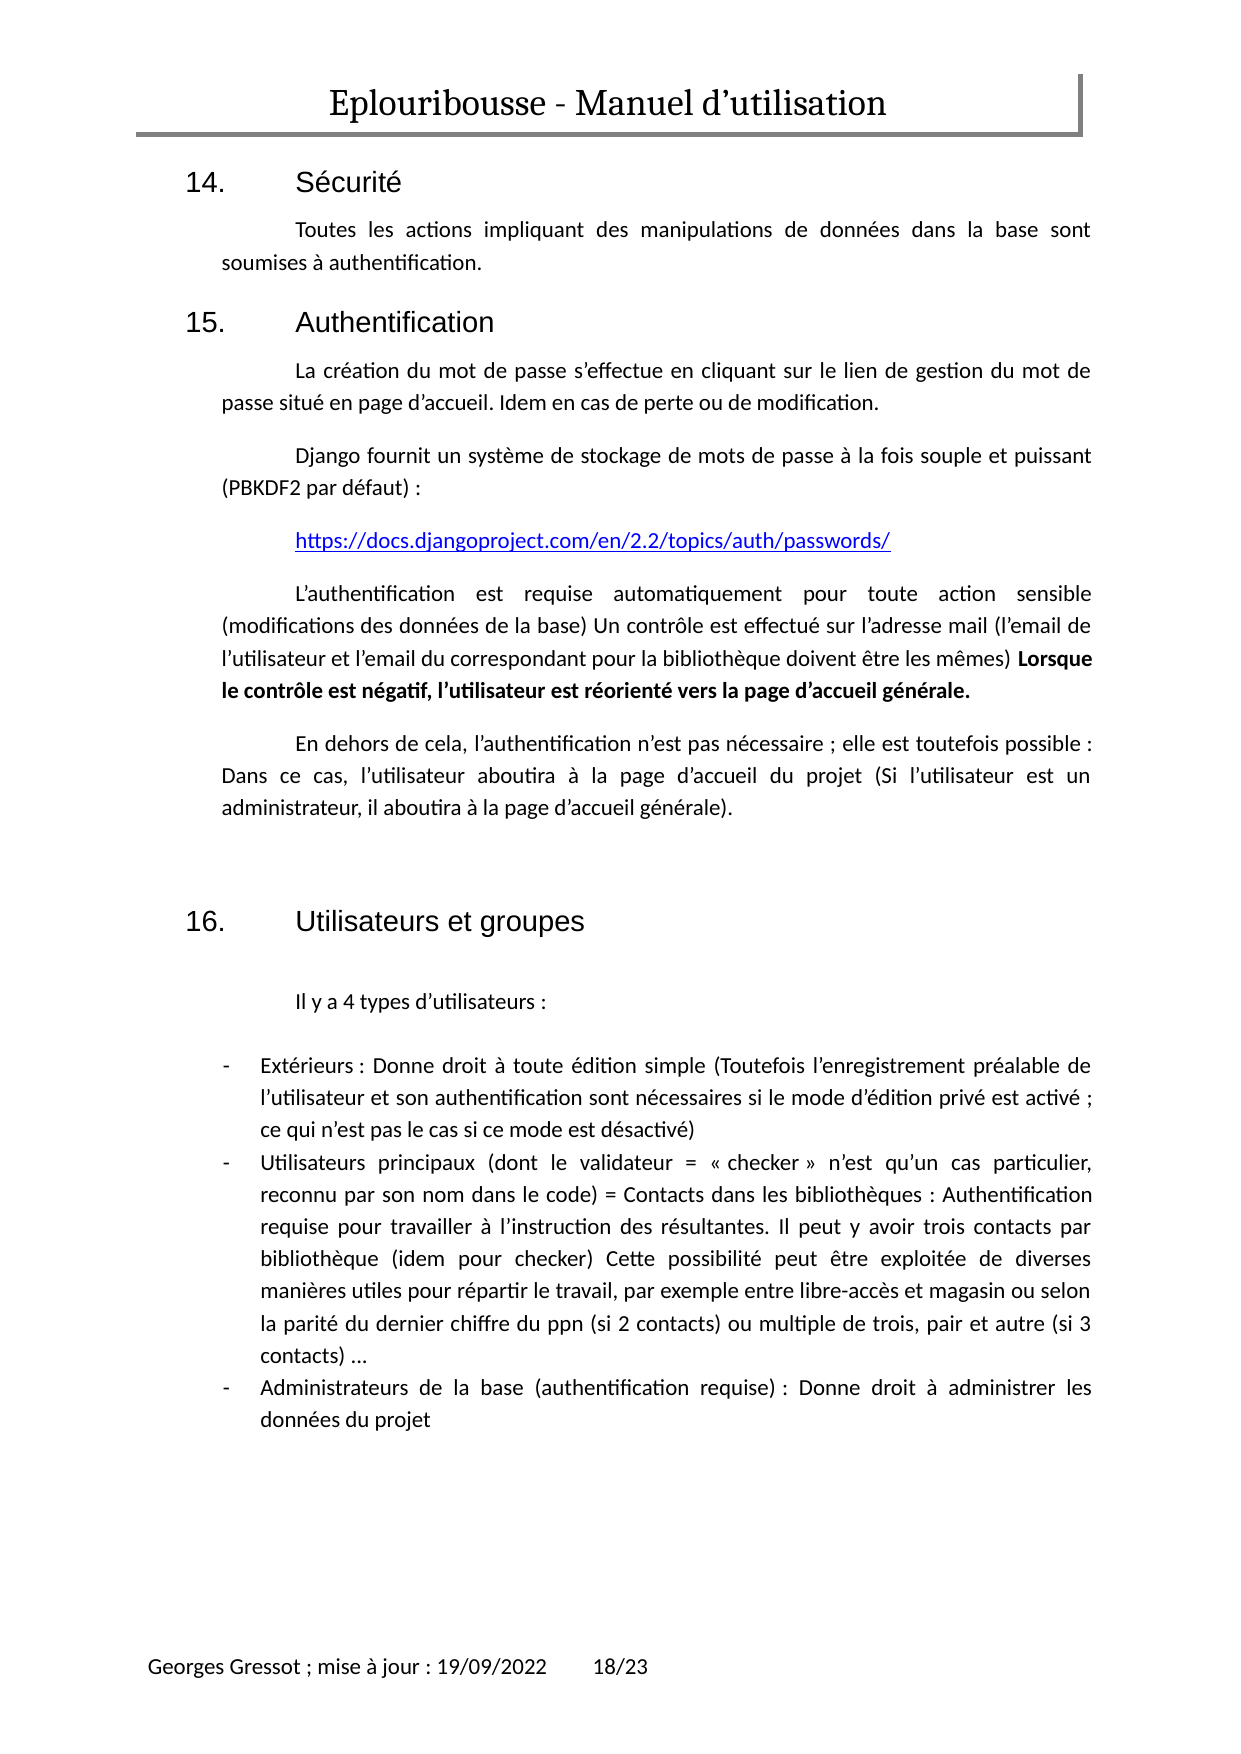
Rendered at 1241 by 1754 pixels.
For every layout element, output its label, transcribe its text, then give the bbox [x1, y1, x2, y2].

list Utilisateurs principaux (dont le validateur = « checker » n’est qu’un cas particulier, reconnu par son nom dans le code) = Contacts dans les bibliothèques : Authentification requise pour travailler à l’instruction des résultantes. Il peut y avoir trois contacts par bibliothèque (idem pour checker) Cette possibilité peut être exploitée de diverses manières utiles pour répartir le travail, par exemple entre libre-accès et magasin ou selon la parité du dernier chiffre du ppn (si 2 contacts) ou multiple de trois, pair et autre (si 3 contacts) ... [223, 1148, 1093, 1369]
text La création du mot de passe s’effectue en cliquant sur le lien de gestion du mot de passe situé en page d’accueil. Idem en cas de perte ou de modification. [221, 356, 1093, 416]
subtitle Sécurité [185, 164, 1093, 198]
text En dehors de cela, l’authentification n’est pas nécessaire ; elle est toutefois possible : Dans ce cas, l’utilisateur aboutira à la page d’accueil du projet (Si l’utilisateur est un administrateur, il aboutira à la page d’accueil générale). [221, 729, 1093, 821]
list Administrateurs de la base (authentification requise) : Donne droit à administrer les données du projet [223, 1373, 1093, 1433]
list Il y a 4 types d’utilisateurs : [295, 987, 1093, 1015]
text Toutes les actions impliquant des manipulations de données dans la base sont soumises à authentification. [221, 216, 1093, 276]
list Extérieurs : Donne droit à toute édition simple (Toutefois l’enregistrement préalable de l’utilisateur et son authentification sont nécessaires si le mode d’édition privé est activé ; ce qui n’est pas le cas si ce mode est désactivé) [223, 1051, 1093, 1144]
subtitle Authentification [185, 305, 1093, 338]
text Django fournit un système de stockage de mots de passe à la fois souple et puissant (PBKDF2 par défaut) : [221, 441, 1093, 501]
text https://docs.djangoproject.com/en/2.2/topics/auth/passwords/ [221, 526, 1093, 554]
subtitle Utilisateurs et groupes [185, 904, 1093, 937]
text L’authentification est requise automatiquement pour toute action sensible (modifications des données de la base) Un contrôle est effectué sur l’adresse mail (l’email de l’utilisateur et l’email du correspondant pour la bibliothèque doivent être les mêmes) Lorsque le contrôle est négatif, l’utilisateur est réorienté vers la page d’accueil générale. [221, 579, 1093, 704]
